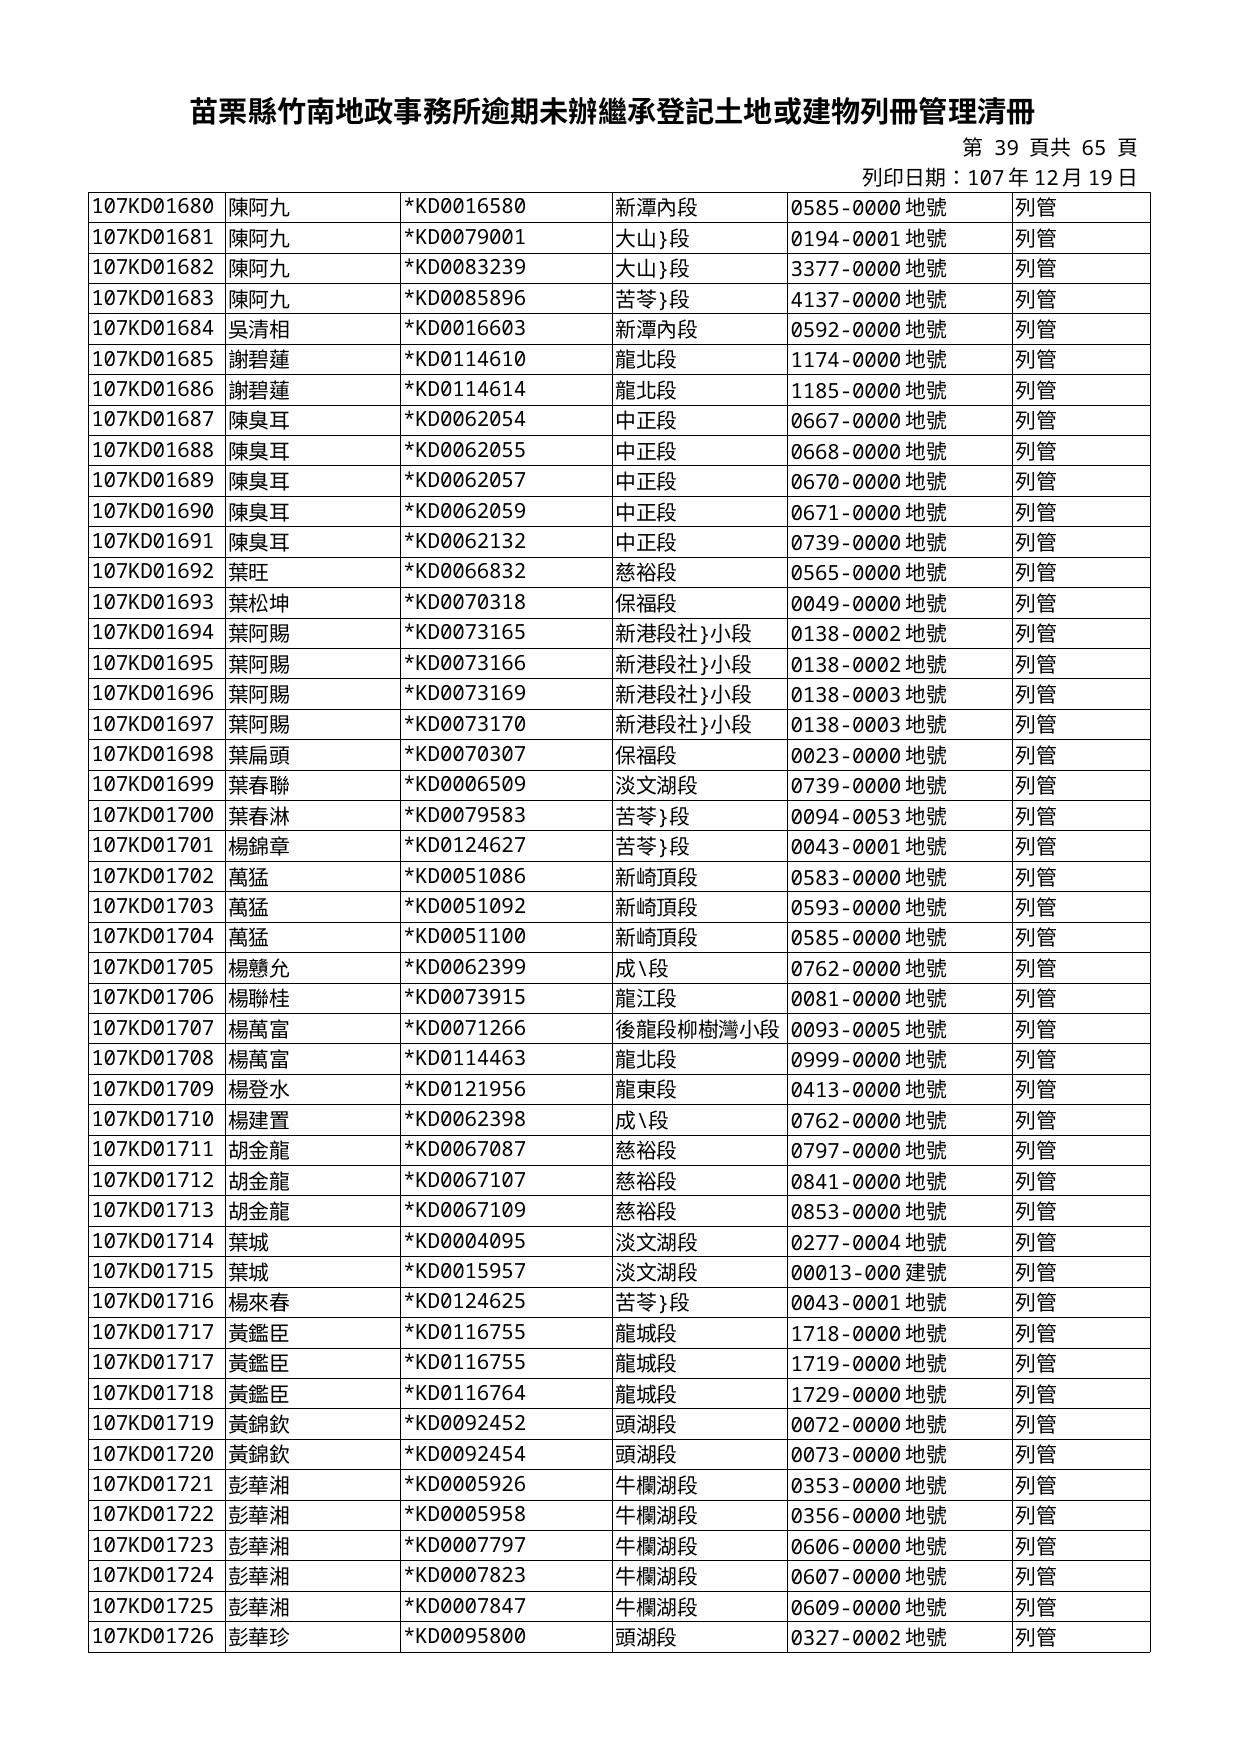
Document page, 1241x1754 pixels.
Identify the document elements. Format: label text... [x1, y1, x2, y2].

table_cell 0043-0001地號 [788, 1288, 1012, 1317]
table_cell 0670-0000地號 [788, 466, 1012, 496]
table_cell *KD0073170 [401, 710, 612, 739]
table_cell 彭華湘 [226, 1470, 400, 1499]
table_cell 列管 [1013, 588, 1150, 617]
table_cell 0739-0000地號 [788, 527, 1012, 557]
table_cell *KD0073169 [401, 679, 612, 709]
table_cell 列管 [1013, 1622, 1150, 1652]
table_cell 107KD01693 [89, 588, 225, 617]
table_cell 0607-0000地號 [788, 1561, 1012, 1591]
table_cell *KD0114610 [401, 345, 612, 374]
table_cell 107KD01712 [89, 1166, 225, 1195]
table_cell 列管 [1013, 406, 1150, 435]
table_cell 0277-0004地號 [788, 1227, 1012, 1256]
table_cell *KD0085896 [401, 284, 612, 313]
table_cell 1174-0000地號 [788, 345, 1012, 374]
table_cell 保福段 [613, 588, 787, 617]
table_cell 0138-0002地號 [788, 619, 1012, 648]
table_cell *KD0073915 [401, 984, 612, 1013]
table_cell 107KD01705 [89, 953, 225, 982]
table_cell 107KD01718 [89, 1379, 225, 1408]
table_cell 0609-0000地號 [788, 1592, 1012, 1621]
table_cell 0762-0000地號 [788, 1105, 1012, 1134]
table_cell 龍北段 [613, 1044, 787, 1074]
table_cell 107KD01699 [89, 771, 225, 800]
table_cell 列管 [1013, 1044, 1150, 1074]
table_cell 淡文湖段 [613, 1227, 787, 1256]
table_cell 新港段社}小段 [613, 710, 787, 739]
table_cell 大山}段 [613, 254, 787, 283]
table_cell 龍東段 [613, 1075, 787, 1104]
table_cell 列管 [1013, 1075, 1150, 1104]
table_cell 葉松坤 [226, 588, 400, 617]
table_cell 107KD01696 [89, 679, 225, 709]
table_cell 列管 [1013, 1440, 1150, 1469]
table_cell 107KD01688 [89, 436, 225, 465]
table_cell 龍北段 [613, 375, 787, 404]
table_cell 楊戇允 [226, 953, 400, 982]
table_cell 107KD01683 [89, 284, 225, 313]
table_cell *KD0066832 [401, 558, 612, 587]
table_cell 列管 [1013, 771, 1150, 800]
table_cell 彭華湘 [226, 1531, 400, 1560]
table_cell 列管 [1013, 193, 1150, 222]
table_cell 葉阿賜 [226, 679, 400, 709]
table_cell *KD0062055 [401, 436, 612, 465]
table_cell *KD0016603 [401, 314, 612, 344]
table_cell 0583-0000地號 [788, 862, 1012, 891]
table_cell 保福段 [613, 740, 787, 769]
table_cell 黃鑑臣 [226, 1318, 400, 1347]
table_cell 列管 [1013, 1288, 1150, 1317]
table_cell *KD0070307 [401, 740, 612, 769]
table_cell *KD0092454 [401, 1440, 612, 1469]
table_cell 列管 [1013, 1470, 1150, 1499]
table_cell 萬猛 [226, 862, 400, 891]
table_cell 彭華湘 [226, 1592, 400, 1621]
table_cell 0593-0000地號 [788, 892, 1012, 922]
table_cell 107KD01689 [89, 466, 225, 496]
table_cell 107KD01715 [89, 1257, 225, 1287]
table_cell *KD0114614 [401, 375, 612, 404]
table_cell 中正段 [613, 497, 787, 526]
table_cell 黃鑑臣 [226, 1349, 400, 1378]
table_cell *KD0005958 [401, 1501, 612, 1530]
table_cell *KD0067087 [401, 1136, 612, 1165]
table_cell 淡文湖段 [613, 1257, 787, 1287]
table_cell 107KD01702 [89, 862, 225, 891]
table_cell 牛欄湖段 [613, 1531, 787, 1560]
table_cell *KD0006509 [401, 771, 612, 800]
table_cell 葉城 [226, 1257, 400, 1287]
table_cell 0043-0001地號 [788, 831, 1012, 861]
table_cell 1729-0000地號 [788, 1379, 1012, 1408]
table_cell 葉旺 [226, 558, 400, 587]
table_cell 0353-0000地號 [788, 1470, 1012, 1499]
table_cell 列管 [1013, 1561, 1150, 1591]
table_cell 0356-0000地號 [788, 1501, 1012, 1530]
table_cell 苦苓}段 [613, 831, 787, 861]
table_cell 列管 [1013, 1379, 1150, 1408]
table_cell 葉阿賜 [226, 649, 400, 678]
table_cell 107KD01694 [89, 619, 225, 648]
table_cell 107KD01723 [89, 1531, 225, 1560]
table_cell 新港段社}小段 [613, 619, 787, 648]
table_cell 楊萬富 [226, 1044, 400, 1074]
table_cell 葉阿賜 [226, 619, 400, 648]
table_cell 列管 [1013, 527, 1150, 557]
table_cell *KD0067107 [401, 1166, 612, 1195]
table_cell 大山}段 [613, 223, 787, 252]
table_cell 107KD01682 [89, 254, 225, 283]
table_cell 列管 [1013, 679, 1150, 709]
table_cell 0606-0000地號 [788, 1531, 1012, 1560]
table_cell 吳清相 [226, 314, 400, 344]
table_cell 新港段社}小段 [613, 679, 787, 709]
table_cell 慈裕段 [613, 1136, 787, 1165]
table_cell 0413-0000地號 [788, 1075, 1012, 1104]
table_cell 107KD01685 [89, 345, 225, 374]
table_cell 107KD01692 [89, 558, 225, 587]
table_cell 謝碧蓮 [226, 375, 400, 404]
table_cell 列管 [1013, 1531, 1150, 1560]
table_cell 中正段 [613, 436, 787, 465]
table_cell 黃錦欽 [226, 1409, 400, 1439]
table_cell *KD0079583 [401, 801, 612, 830]
table_cell 中正段 [613, 406, 787, 435]
table_cell 龍北段 [613, 345, 787, 374]
table_cell 00013-000建號 [788, 1257, 1012, 1287]
table_cell 中正段 [613, 466, 787, 496]
table_cell 牛欄湖段 [613, 1592, 787, 1621]
table_cell 陳臭耳 [226, 466, 400, 496]
table_cell *KD0073165 [401, 619, 612, 648]
table_cell *KD0051086 [401, 862, 612, 891]
table_cell 牛欄湖段 [613, 1561, 787, 1591]
table_cell 0093-0005地號 [788, 1014, 1012, 1043]
table_cell *KD0092452 [401, 1409, 612, 1439]
table_cell *KD0116755 [401, 1349, 612, 1378]
table_cell 107KD01726 [89, 1622, 225, 1652]
table_cell 107KD01721 [89, 1470, 225, 1499]
table_cell 陳臭耳 [226, 406, 400, 435]
table_cell 葉春淋 [226, 801, 400, 830]
table_cell 列管 [1013, 831, 1150, 861]
table_cell 列管 [1013, 953, 1150, 982]
table_cell 107KD01697 [89, 710, 225, 739]
table_cell 列管 [1013, 1166, 1150, 1195]
table_cell *KD0004095 [401, 1227, 612, 1256]
table_cell 列管 [1013, 558, 1150, 587]
table_cell 頭湖段 [613, 1622, 787, 1652]
table_cell *KD0121956 [401, 1075, 612, 1104]
table_cell 楊登水 [226, 1075, 400, 1104]
table_cell 列管 [1013, 710, 1150, 739]
table_cell 列管 [1013, 649, 1150, 678]
table_cell 中正段 [613, 527, 787, 557]
table_cell 0072-0000地號 [788, 1409, 1012, 1439]
table_cell 苦苓}段 [613, 1288, 787, 1317]
table_cell 楊聯桂 [226, 984, 400, 1013]
table_cell 107KD01695 [89, 649, 225, 678]
table_cell 107KD01684 [89, 314, 225, 344]
table_cell 107KD01717 [89, 1349, 225, 1378]
table_cell 0049-0000地號 [788, 588, 1012, 617]
table_cell 新港段社}小段 [613, 649, 787, 678]
table_cell 0592-0000地號 [788, 314, 1012, 344]
table_cell 0565-0000地號 [788, 558, 1012, 587]
table_cell 0739-0000地號 [788, 771, 1012, 800]
table_cell 列管 [1013, 284, 1150, 313]
table_cell 0853-0000地號 [788, 1196, 1012, 1226]
table_cell 胡金龍 [226, 1166, 400, 1195]
table_cell 4137-0000地號 [788, 284, 1012, 313]
table_cell 列管 [1013, 1136, 1150, 1165]
table_cell 107KD01690 [89, 497, 225, 526]
table_cell 0073-0000地號 [788, 1440, 1012, 1469]
table_cell *KD0114463 [401, 1044, 612, 1074]
table_cell 0138-0003地號 [788, 679, 1012, 709]
table_cell *KD0062057 [401, 466, 612, 496]
table_cell *KD0051100 [401, 923, 612, 952]
table_cell 107KD01701 [89, 831, 225, 861]
table_cell 列管 [1013, 801, 1150, 830]
table_cell 列管 [1013, 1349, 1150, 1378]
table_cell 列管 [1013, 619, 1150, 648]
table_cell 107KD01704 [89, 923, 225, 952]
table_cell 龍城段 [613, 1318, 787, 1347]
table_cell 列管 [1013, 314, 1150, 344]
table_cell *KD0079001 [401, 223, 612, 252]
table_cell 列管 [1013, 984, 1150, 1013]
table_cell *KD0070318 [401, 588, 612, 617]
table_cell 列管 [1013, 497, 1150, 526]
table_cell 頭湖段 [613, 1440, 787, 1469]
table_cell 苦苓}段 [613, 801, 787, 830]
table_cell 107KD01687 [89, 406, 225, 435]
table_cell *KD0007797 [401, 1531, 612, 1560]
table_cell 0094-0053地號 [788, 801, 1012, 830]
table_cell 列管 [1013, 892, 1150, 922]
table_cell 龍城段 [613, 1349, 787, 1378]
table_cell *KD0051092 [401, 892, 612, 922]
table_cell 慈裕段 [613, 1196, 787, 1226]
table_cell *KD0071266 [401, 1014, 612, 1043]
table_cell *KD0083239 [401, 254, 612, 283]
table_cell 牛欄湖段 [613, 1470, 787, 1499]
table_cell *KD0015957 [401, 1257, 612, 1287]
table_cell 0797-0000地號 [788, 1136, 1012, 1165]
table_cell 葉城 [226, 1227, 400, 1256]
table_cell 慈裕段 [613, 1166, 787, 1195]
table_cell 萬猛 [226, 923, 400, 952]
table_cell 107KD01681 [89, 223, 225, 252]
table_cell *KD0062398 [401, 1105, 612, 1134]
table_cell 列管 [1013, 1227, 1150, 1256]
table_cell 列管 [1013, 466, 1150, 496]
table_cell 107KD01691 [89, 527, 225, 557]
table_cell 列管 [1013, 1257, 1150, 1287]
table_cell *KD0062132 [401, 527, 612, 557]
table_cell 黃錦欽 [226, 1440, 400, 1469]
table_cell 葉阿賜 [226, 710, 400, 739]
table_cell 1718-0000地號 [788, 1318, 1012, 1347]
table_cell 陳阿九 [226, 223, 400, 252]
table_cell 107KD01707 [89, 1014, 225, 1043]
table_cell 淡文湖段 [613, 771, 787, 800]
table_cell 楊建置 [226, 1105, 400, 1134]
table_cell 107KD01714 [89, 1227, 225, 1256]
table_cell 新潭內段 [613, 314, 787, 344]
table_cell 成\段 [613, 953, 787, 982]
table_cell 龍江段 [613, 984, 787, 1013]
table_cell 列管 [1013, 1501, 1150, 1530]
table_cell 107KD01700 [89, 801, 225, 830]
table_cell *KD0007823 [401, 1561, 612, 1591]
table_cell 列管 [1013, 740, 1150, 769]
table_cell 列管 [1013, 345, 1150, 374]
table_cell 陳臭耳 [226, 497, 400, 526]
table_cell *KD0016580 [401, 193, 612, 222]
table_cell 0327-0002地號 [788, 1622, 1012, 1652]
table_cell 0138-0002地號 [788, 649, 1012, 678]
table_cell 新崎頂段 [613, 862, 787, 891]
table_cell 107KD01725 [89, 1592, 225, 1621]
table_cell 1185-0000地號 [788, 375, 1012, 404]
table_cell 0668-0000地號 [788, 436, 1012, 465]
table_cell *KD0124627 [401, 831, 612, 861]
table_cell 107KD01724 [89, 1561, 225, 1591]
table_cell 楊萬富 [226, 1014, 400, 1043]
table_cell 0194-0001地號 [788, 223, 1012, 252]
table_cell *KD0095800 [401, 1622, 612, 1652]
table_cell 0585-0000地號 [788, 923, 1012, 952]
table_cell 0138-0003地號 [788, 710, 1012, 739]
table_cell 107KD01720 [89, 1440, 225, 1469]
table_cell 葉春聯 [226, 771, 400, 800]
table_cell 107KD01709 [89, 1075, 225, 1104]
table_cell 謝碧蓮 [226, 345, 400, 374]
table_cell 列管 [1013, 1318, 1150, 1347]
table_cell 楊來春 [226, 1288, 400, 1317]
table_cell 楊錦章 [226, 831, 400, 861]
table_cell 列管 [1013, 223, 1150, 252]
table_cell 列管 [1013, 1014, 1150, 1043]
table_cell 新崎頂段 [613, 892, 787, 922]
table_cell *KD0062059 [401, 497, 612, 526]
table_cell 葉扁頭 [226, 740, 400, 769]
table_cell 列管 [1013, 1105, 1150, 1134]
table_cell 107KD01708 [89, 1044, 225, 1074]
table_cell 頭湖段 [613, 1409, 787, 1439]
table_cell 107KD01719 [89, 1409, 225, 1439]
table_cell 0667-0000地號 [788, 406, 1012, 435]
table_cell 107KD01717 [89, 1318, 225, 1347]
table_cell 列管 [1013, 923, 1150, 952]
table_cell 陳臭耳 [226, 436, 400, 465]
table_cell 牛欄湖段 [613, 1501, 787, 1530]
table_cell 0671-0000地號 [788, 497, 1012, 526]
table_cell *KD0062399 [401, 953, 612, 982]
table_cell 萬猛 [226, 892, 400, 922]
table_cell 107KD01710 [89, 1105, 225, 1134]
table_cell 列管 [1013, 254, 1150, 283]
table_cell 彭華珍 [226, 1622, 400, 1652]
table_cell 0841-0000地號 [788, 1166, 1012, 1195]
table_cell *KD0062054 [401, 406, 612, 435]
table_cell *KD0124625 [401, 1288, 612, 1317]
table_cell *KD0007847 [401, 1592, 612, 1621]
table_cell *KD0073166 [401, 649, 612, 678]
table_cell 新潭內段 [613, 193, 787, 222]
table_cell 3377-0000地號 [788, 254, 1012, 283]
table_cell 0023-0000地號 [788, 740, 1012, 769]
table_cell 0585-0000地號 [788, 193, 1012, 222]
table_cell 列管 [1013, 1409, 1150, 1439]
table_cell *KD0116755 [401, 1318, 612, 1347]
table_cell 列管 [1013, 375, 1150, 404]
table_cell 慈裕段 [613, 558, 787, 587]
table_cell 107KD01698 [89, 740, 225, 769]
table_cell 107KD01706 [89, 984, 225, 1013]
table_cell 列管 [1013, 862, 1150, 891]
table_cell 0081-0000地號 [788, 984, 1012, 1013]
table_cell 列管 [1013, 1196, 1150, 1226]
table_cell 彭華湘 [226, 1501, 400, 1530]
table_cell 龍城段 [613, 1379, 787, 1408]
table_cell 107KD01680 [89, 193, 225, 222]
table_cell 0762-0000地號 [788, 953, 1012, 982]
table_cell 107KD01722 [89, 1501, 225, 1530]
table_cell 107KD01703 [89, 892, 225, 922]
table_cell 陳阿九 [226, 193, 400, 222]
table_cell *KD0005926 [401, 1470, 612, 1499]
table_cell 成\段 [613, 1105, 787, 1134]
table_cell 胡金龍 [226, 1136, 400, 1165]
table_cell 列管 [1013, 1592, 1150, 1621]
table_cell 後龍段柳樹灣小段 [613, 1014, 787, 1043]
table_cell 列管 [1013, 436, 1150, 465]
table_cell 陳阿九 [226, 284, 400, 313]
table_cell 新崎頂段 [613, 923, 787, 952]
table_cell 彭華湘 [226, 1561, 400, 1591]
table_cell 0999-0000地號 [788, 1044, 1012, 1074]
table_cell 黃鑑臣 [226, 1379, 400, 1408]
table_cell 陳臭耳 [226, 527, 400, 557]
table_cell 1719-0000地號 [788, 1349, 1012, 1378]
table_cell *KD0116764 [401, 1379, 612, 1408]
table_cell 107KD01686 [89, 375, 225, 404]
table_cell *KD0067109 [401, 1196, 612, 1226]
table_cell 胡金龍 [226, 1196, 400, 1226]
table_cell 107KD01713 [89, 1196, 225, 1226]
table_cell 陳阿九 [226, 254, 400, 283]
table_cell 苦苓}段 [613, 284, 787, 313]
table_cell 107KD01716 [89, 1288, 225, 1317]
table_cell 107KD01711 [89, 1136, 225, 1165]
